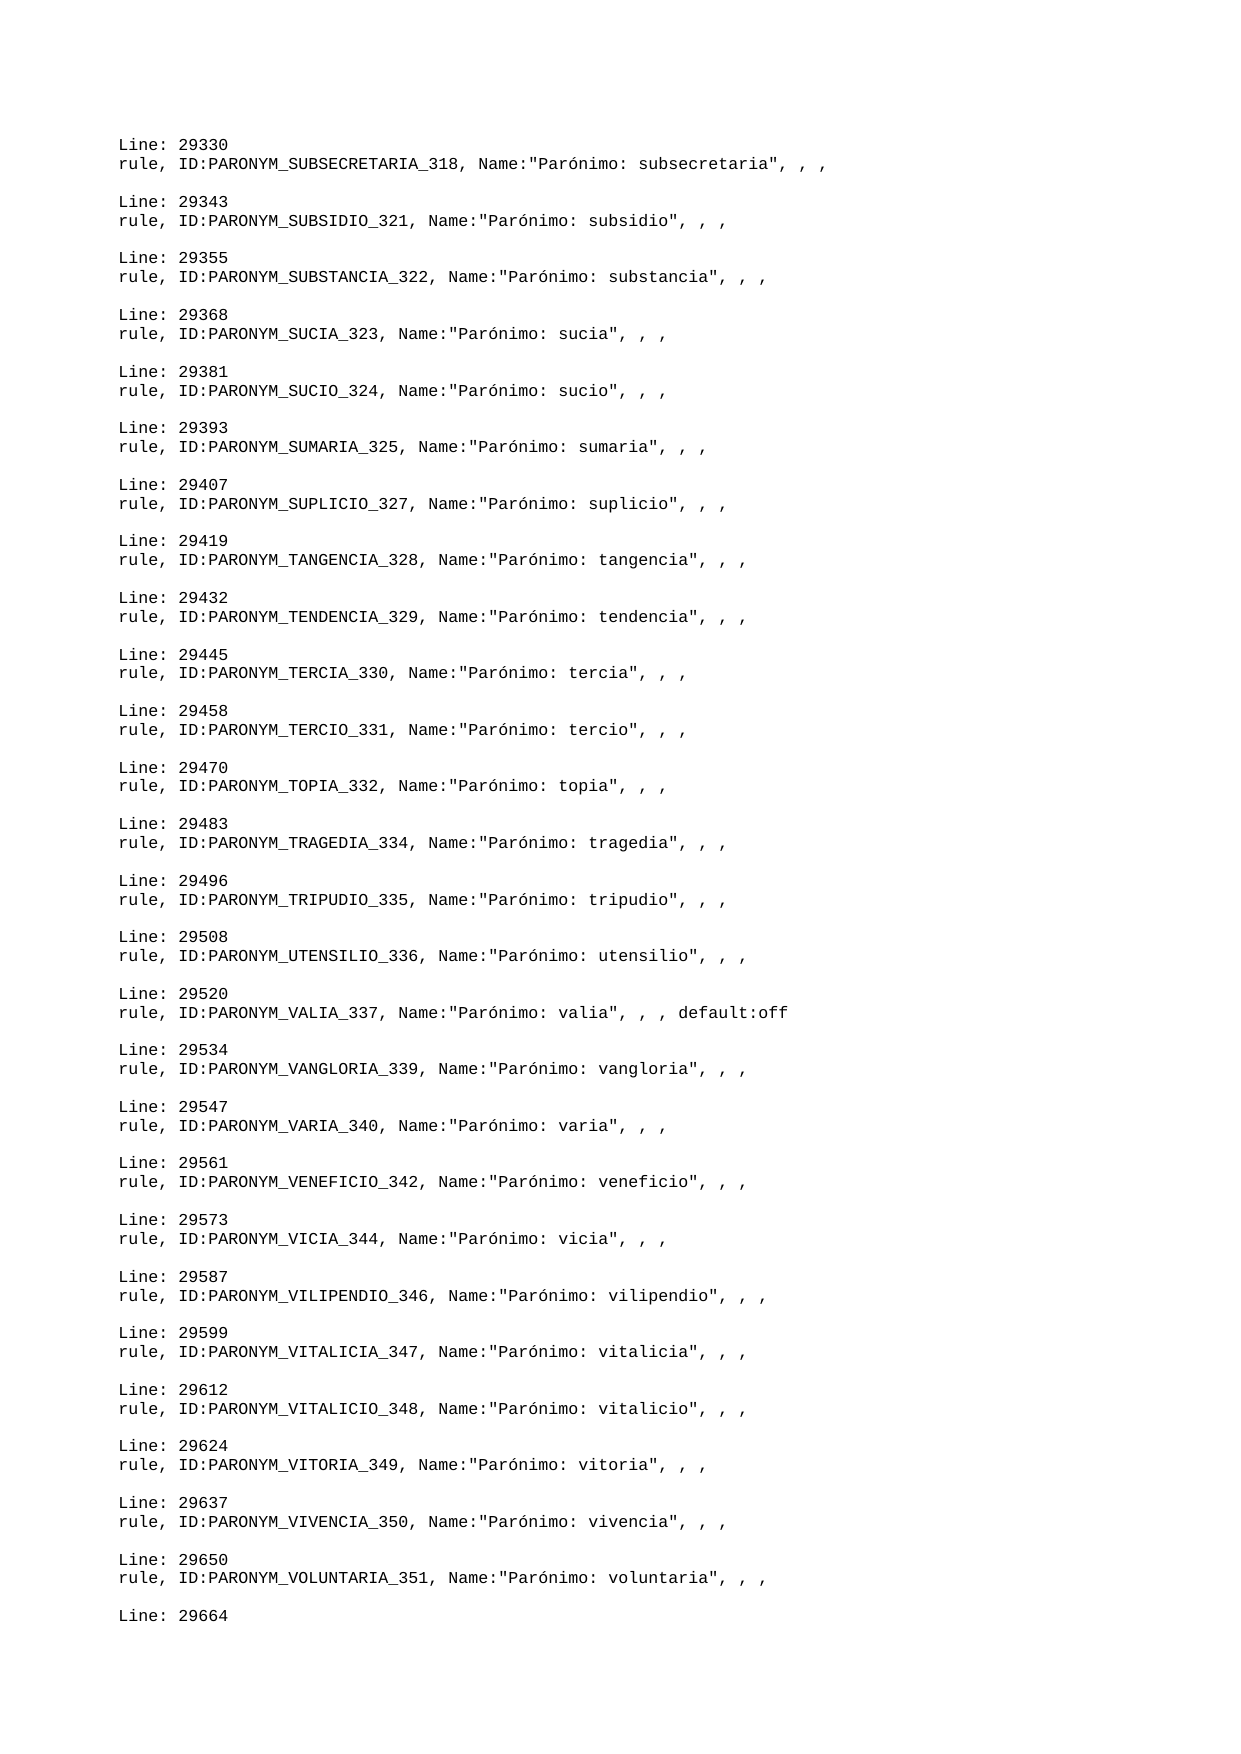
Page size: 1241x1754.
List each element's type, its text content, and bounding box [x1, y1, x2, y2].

text Line: 29508 [118, 929, 1122, 948]
text rule, ID:PARONYM_TRAGEDIA_334, Name:"Parónimo: tragedia", , , [118, 834, 1122, 853]
text rule, ID:PARONYM_TRIPUDIO_335, Name:"Parónimo: tripudio", , , [118, 891, 1122, 910]
text Line: 29407 [118, 476, 1122, 495]
text Line: 29432 [118, 589, 1122, 608]
text rule, ID:PARONYM_VITALICIA_347, Name:"Parónimo: vitalicia", , , [118, 1344, 1122, 1362]
text Line: 29664 [118, 1608, 1122, 1626]
text rule, ID:PARONYM_SUCIA_323, Name:"Parónimo: sucia", , , [118, 326, 1122, 344]
text rule, ID:PARONYM_SUCIO_324, Name:"Parónimo: sucio", , , [118, 382, 1122, 401]
text rule, ID:PARONYM_TERCIA_330, Name:"Parónimo: tercia", , , [118, 665, 1122, 684]
text Line: 29330 [118, 137, 1122, 156]
text Line: 29520 [118, 985, 1122, 1004]
text rule, ID:PARONYM_VITALICIO_348, Name:"Parónimo: vitalicio", , , [118, 1400, 1122, 1419]
text Line: 29561 [118, 1155, 1122, 1174]
text Line: 29599 [118, 1325, 1122, 1344]
text Line: 29573 [118, 1212, 1122, 1231]
text rule, ID:PARONYM_TOPIA_332, Name:"Parónimo: topia", , , [118, 778, 1122, 797]
text rule, ID:PARONYM_TENDENCIA_329, Name:"Parónimo: tendencia", , , [118, 608, 1122, 627]
text Line: 29534 [118, 1042, 1122, 1061]
text Line: 29650 [118, 1551, 1122, 1570]
text Line: 29381 [118, 363, 1122, 382]
text Line: 29547 [118, 1098, 1122, 1117]
text Line: 29483 [118, 816, 1122, 834]
text Line: 29355 [118, 250, 1122, 269]
text rule, ID:PARONYM_SUBSTANCIA_322, Name:"Parónimo: substancia", , , [118, 269, 1122, 288]
text rule, ID:PARONYM_TANGENCIA_328, Name:"Parónimo: tangencia", , , [118, 552, 1122, 571]
text Line: 29393 [118, 420, 1122, 439]
text Line: 29470 [118, 759, 1122, 778]
text rule, ID:PARONYM_VARIA_340, Name:"Parónimo: varia", , , [118, 1117, 1122, 1136]
text rule, ID:PARONYM_VIVENCIA_350, Name:"Parónimo: vivencia", , , [118, 1513, 1122, 1532]
text rule, ID:PARONYM_SUMARIA_325, Name:"Parónimo: sumaria", , , [118, 439, 1122, 457]
text Line: 29624 [118, 1438, 1122, 1457]
text Line: 29368 [118, 307, 1122, 326]
text rule, ID:PARONYM_SUBSECRETARIA_318, Name:"Parónimo: subsecretaria", , , [118, 156, 1122, 175]
text Line: 29343 [118, 193, 1122, 212]
text rule, ID:PARONYM_VANGLORIA_339, Name:"Parónimo: vangloria", , , [118, 1061, 1122, 1080]
text rule, ID:PARONYM_SUPLICIO_327, Name:"Parónimo: suplicio", , , [118, 495, 1122, 514]
text rule, ID:PARONYM_UTENSILIO_336, Name:"Parónimo: utensilio", , , [118, 948, 1122, 967]
text rule, ID:PARONYM_SUBSIDIO_321, Name:"Parónimo: subsidio", , , [118, 212, 1122, 231]
text rule, ID:PARONYM_TERCIO_331, Name:"Parónimo: tercio", , , [118, 721, 1122, 740]
text rule, ID:PARONYM_VOLUNTARIA_351, Name:"Parónimo: voluntaria", , , [118, 1570, 1122, 1589]
text rule, ID:PARONYM_VITORIA_349, Name:"Parónimo: vitoria", , , [118, 1457, 1122, 1476]
text Line: 29458 [118, 703, 1122, 721]
text rule, ID:PARONYM_VALIA_337, Name:"Parónimo: valia", , , default:off [118, 1004, 1122, 1023]
text Line: 29612 [118, 1381, 1122, 1400]
text rule, ID:PARONYM_VENEFICIO_342, Name:"Parónimo: veneficio", , , [118, 1174, 1122, 1193]
text Line: 29445 [118, 646, 1122, 665]
text Line: 29419 [118, 533, 1122, 552]
text rule, ID:PARONYM_VICIA_344, Name:"Parónimo: vicia", , , [118, 1231, 1122, 1249]
text rule, ID:PARONYM_VILIPENDIO_346, Name:"Parónimo: vilipendio", , , [118, 1287, 1122, 1306]
text Line: 29587 [118, 1268, 1122, 1287]
text Line: 29496 [118, 872, 1122, 891]
text Line: 29637 [118, 1494, 1122, 1513]
